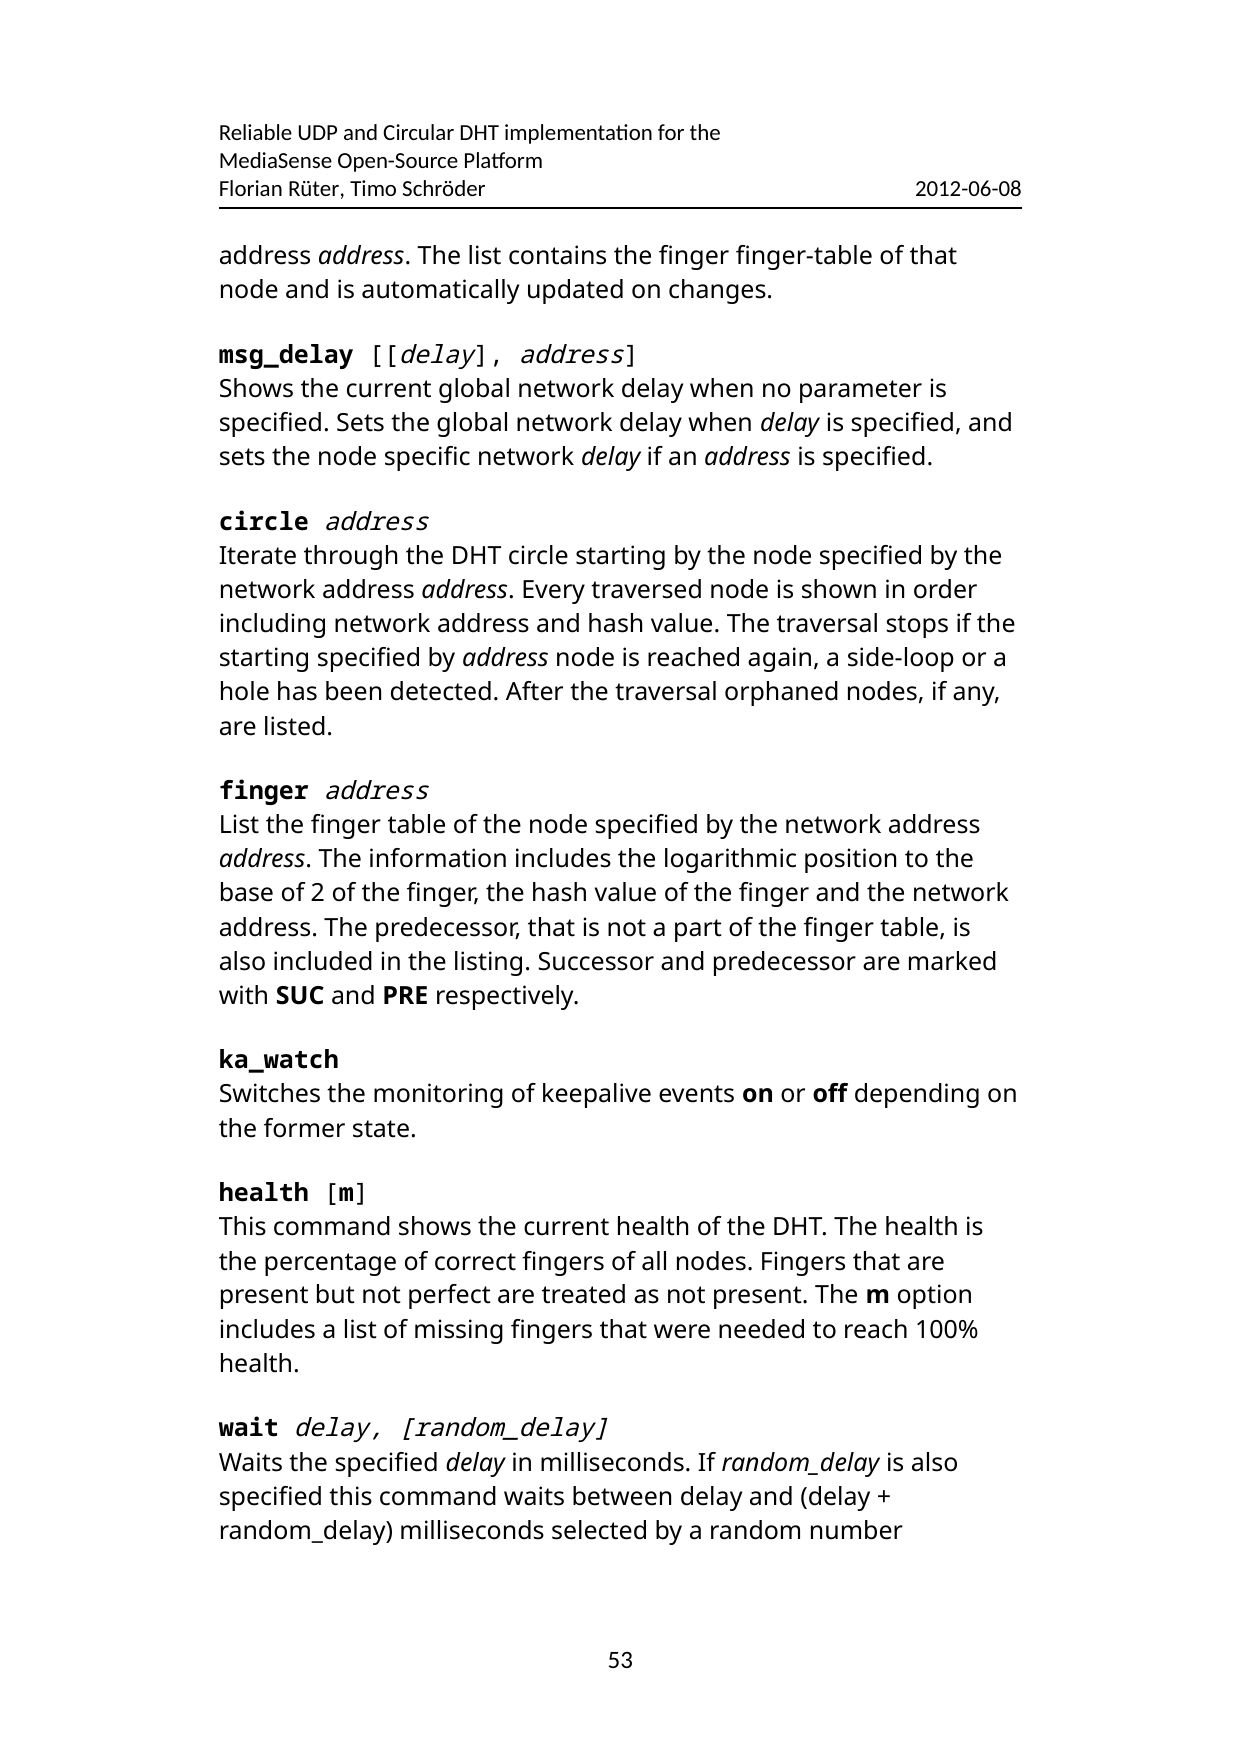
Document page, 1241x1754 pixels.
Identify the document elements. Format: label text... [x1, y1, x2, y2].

text address address. The list contains the finger finger-table of that node and is automatically updated on changes. [218, 238, 1022, 306]
text circle address Iterate through the DHT circle starting by the node specified by the network address address. Every traversed node is shown in order including network address and hash value. The traversal stops if the starting specified by address node is reached again, a side-loop or a hole has been detected. After the traversal orphaned nodes, if any, are listed. [218, 504, 1022, 742]
text msg_delay [[delay], address] Shows the current global network delay when no parameter is specified. Sets the global network delay when delay is specified, and sets the node specific network delay if an address is specified. [218, 337, 1022, 473]
text health [m] This command shows the current health of the DHT. The health is the percentage of correct fingers of all nodes. Fingers that are present but not perfect are treated as not present. The m option includes a list of missing fingers that were needed to reach 100% health. [218, 1175, 1022, 1379]
text finger address List the finger table of the node specified by the network address address. The information includes the logarithmic position to the base of 2 of the finger, the hash value of the finger and the network address. The predecessor, that is not a part of the finger table, is also included in the listing. Successor and predecessor are marked with SUC and PRE respectively. [218, 773, 1022, 1011]
text wait delay, [random_delay] Waits the specified delay in milliseconds. If random_delay is also specified this command waits between delay and (delay + random_delay) milliseconds selected by a random number [218, 1410, 1022, 1546]
text ka_watch Switches the monitoring of keepalive events on or off depending on the former state. [218, 1042, 1022, 1144]
